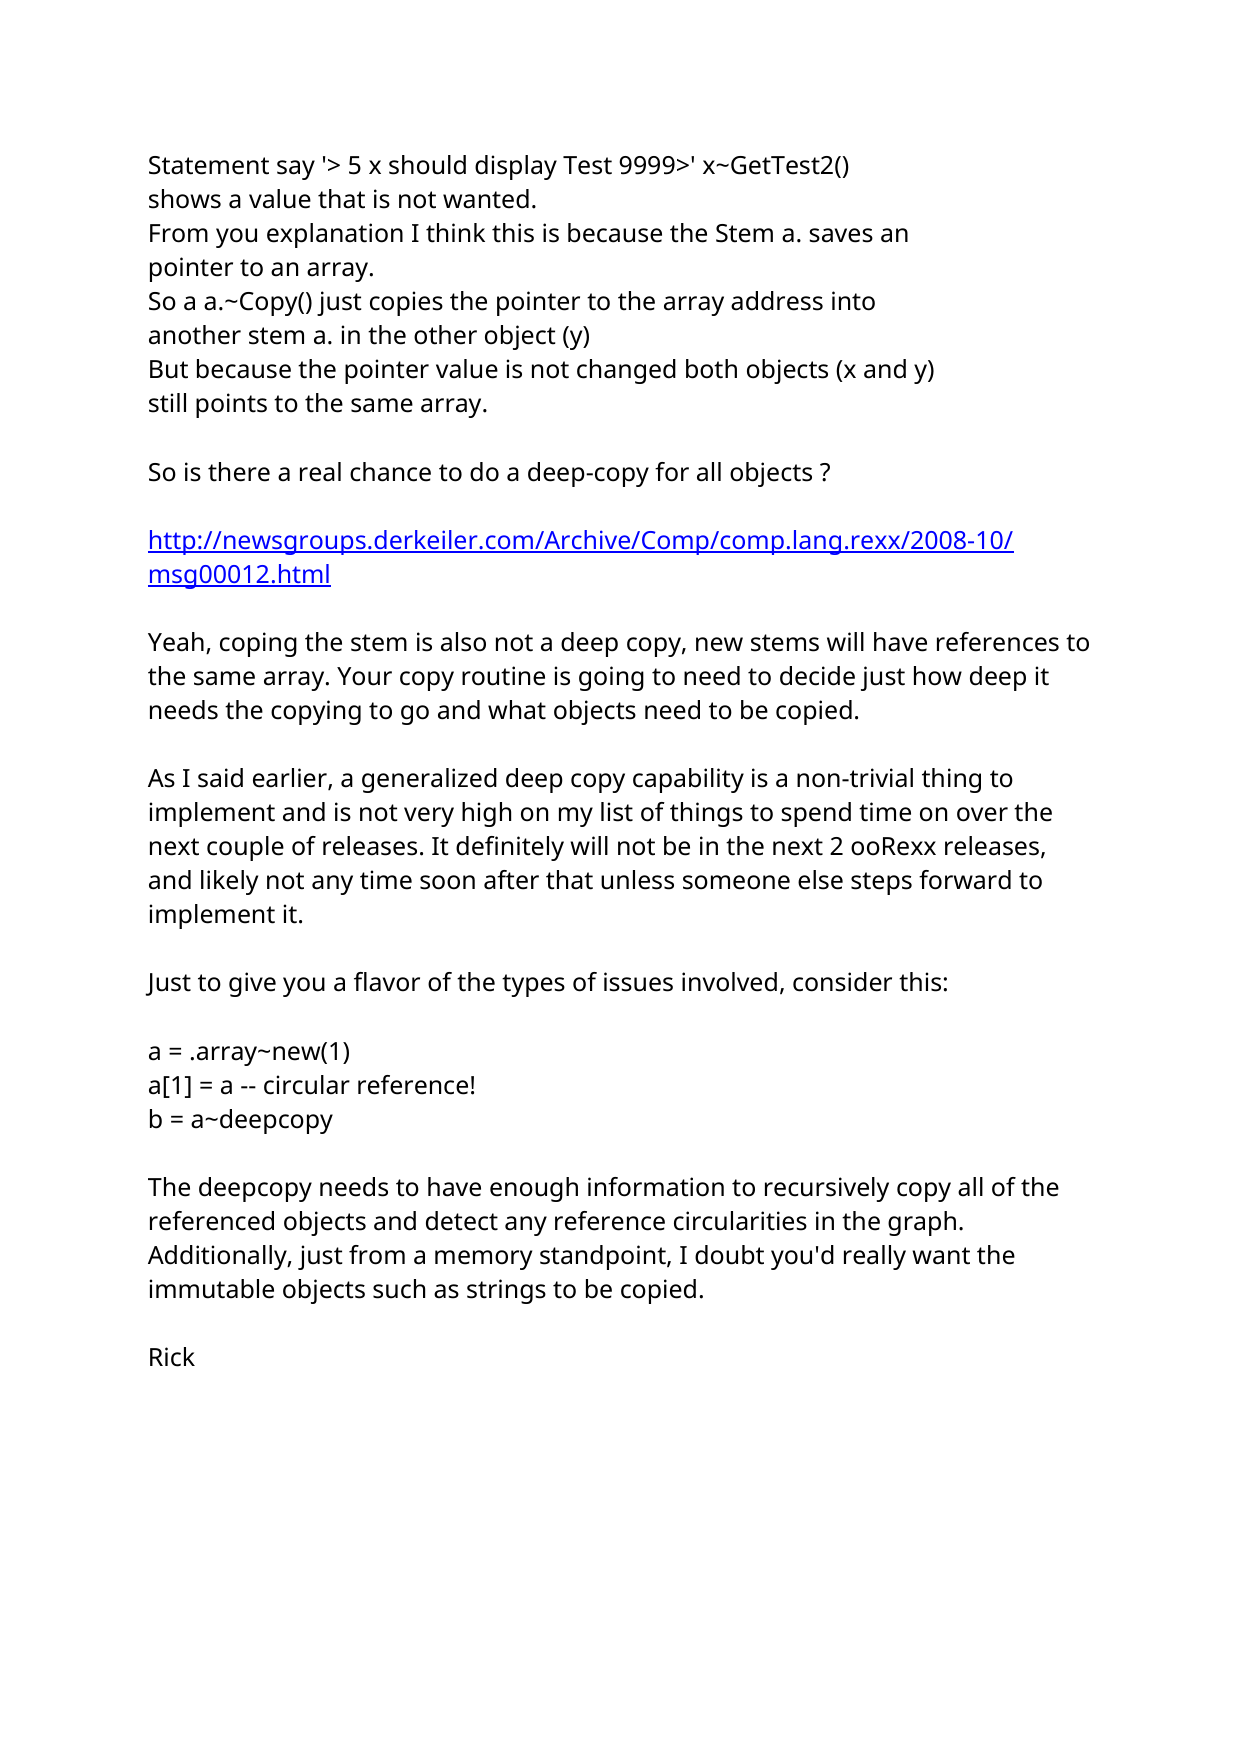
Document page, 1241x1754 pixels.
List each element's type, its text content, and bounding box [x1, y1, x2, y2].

text Yeah, coping the stem is also not a deep copy, new stems will have references to the same array. Your copy routine is going to need to decide just how deep it needs the copying to go and what objects need to be copied. As I said earlier, a generalized deep copy capability is a non-trivial thing to implement and is not very high on my list of things to spend time on over the next couple of releases. It definitely will not be in the next 2 ooRexx releases, and likely not any time soon after that unless someone else steps forward to implement it. Just to give you a flavor of the types of issues involved, consider this: a = .array~new(1) a[1] = a -- circular reference! b = a~deepcopy The deepcopy needs to have enough information to recursively copy all of the referenced objects and detect any reference circularities in the graph. Additionally, just from a memory standpoint, I doubt you'd really want the immutable objects such as strings to be copied. Rick [148, 624, 1093, 1374]
text http://newsgroups.derkeiler.com/Archive/Comp/comp.lang.rexx/2008-10/msg00012.html [148, 522, 1093, 590]
text pointer to an array. So a a.~Copy() just copies the pointer to the array address into another stem a. in the other object (y) But because the pointer value is not changed both objects (x and y) still points to the same array. So is there a real chance to do a deep-copy for all objects ? [148, 250, 1093, 488]
text Statement say '> 5 x should display Test 9999>' x~GetTest2() shows a value that is not wanted. [148, 148, 1093, 216]
text From you explanation I think this is because the Stem a. saves an [148, 216, 1093, 250]
